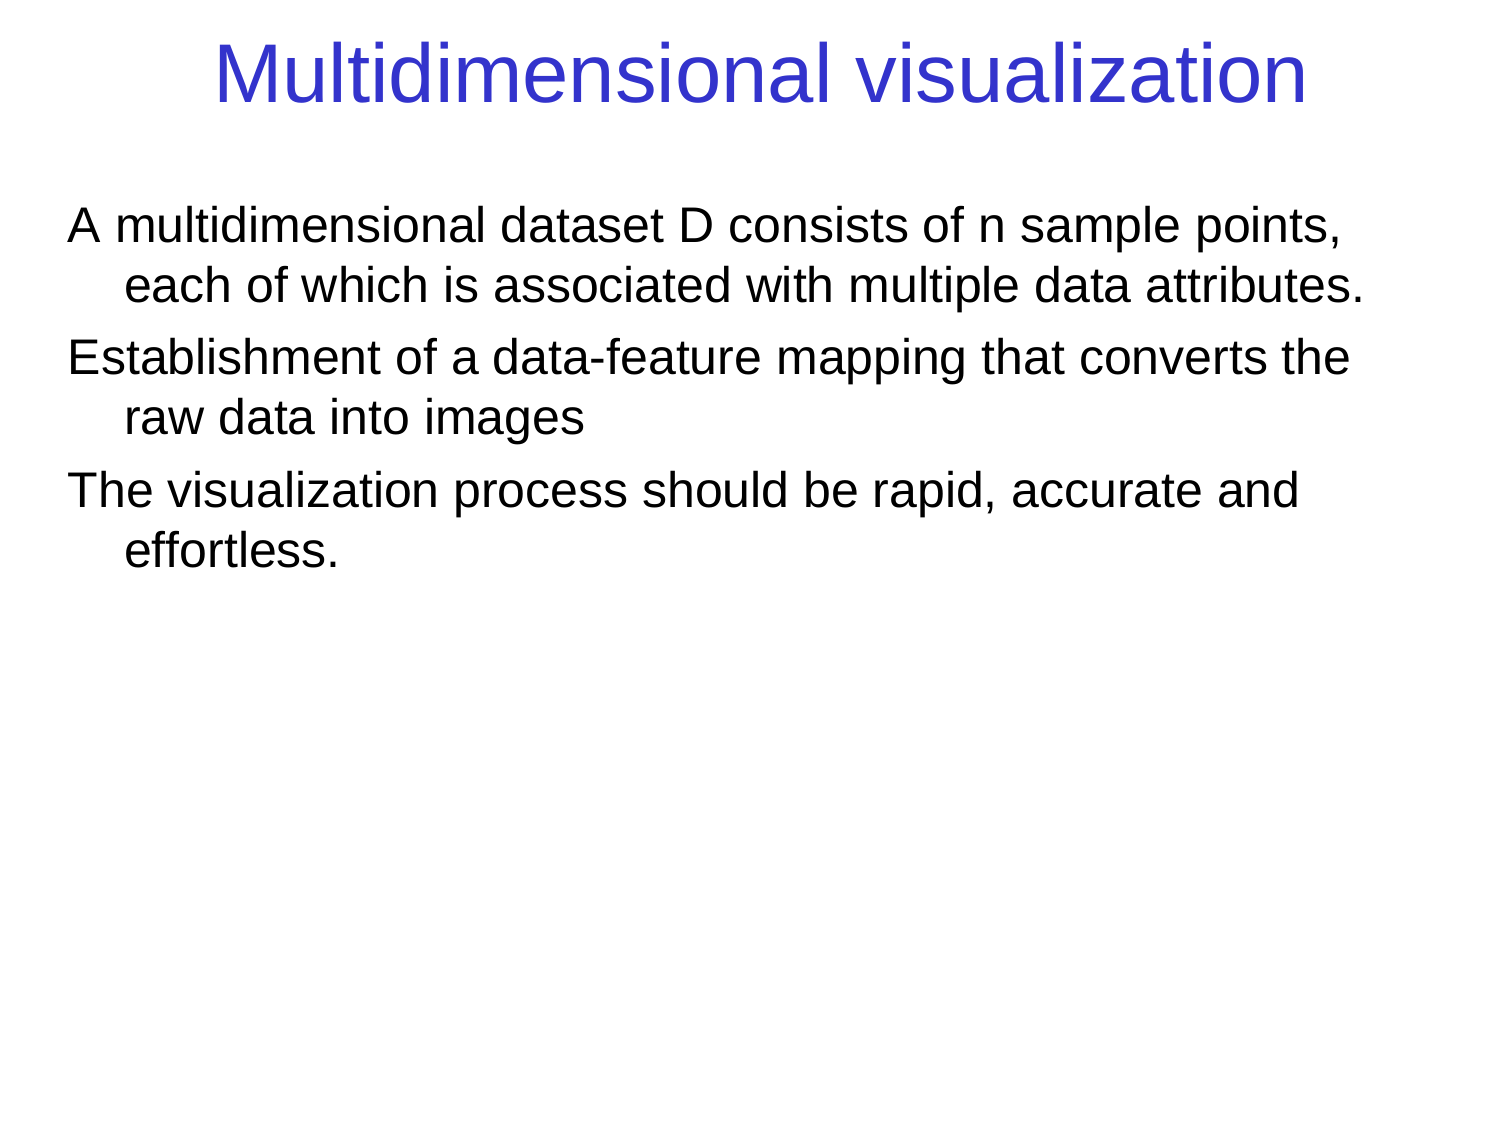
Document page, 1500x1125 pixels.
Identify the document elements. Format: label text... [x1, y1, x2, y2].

title Multidimensional visualization [123, 0, 1399, 138]
list A multidimensional dataset D consists of n sample points, each of which is associated with multiple data attributes. Establishment of a data-feature mapping that converts the raw data into images The visualization process should be rapid, accurate and effortless. [53, 184, 1459, 1071]
